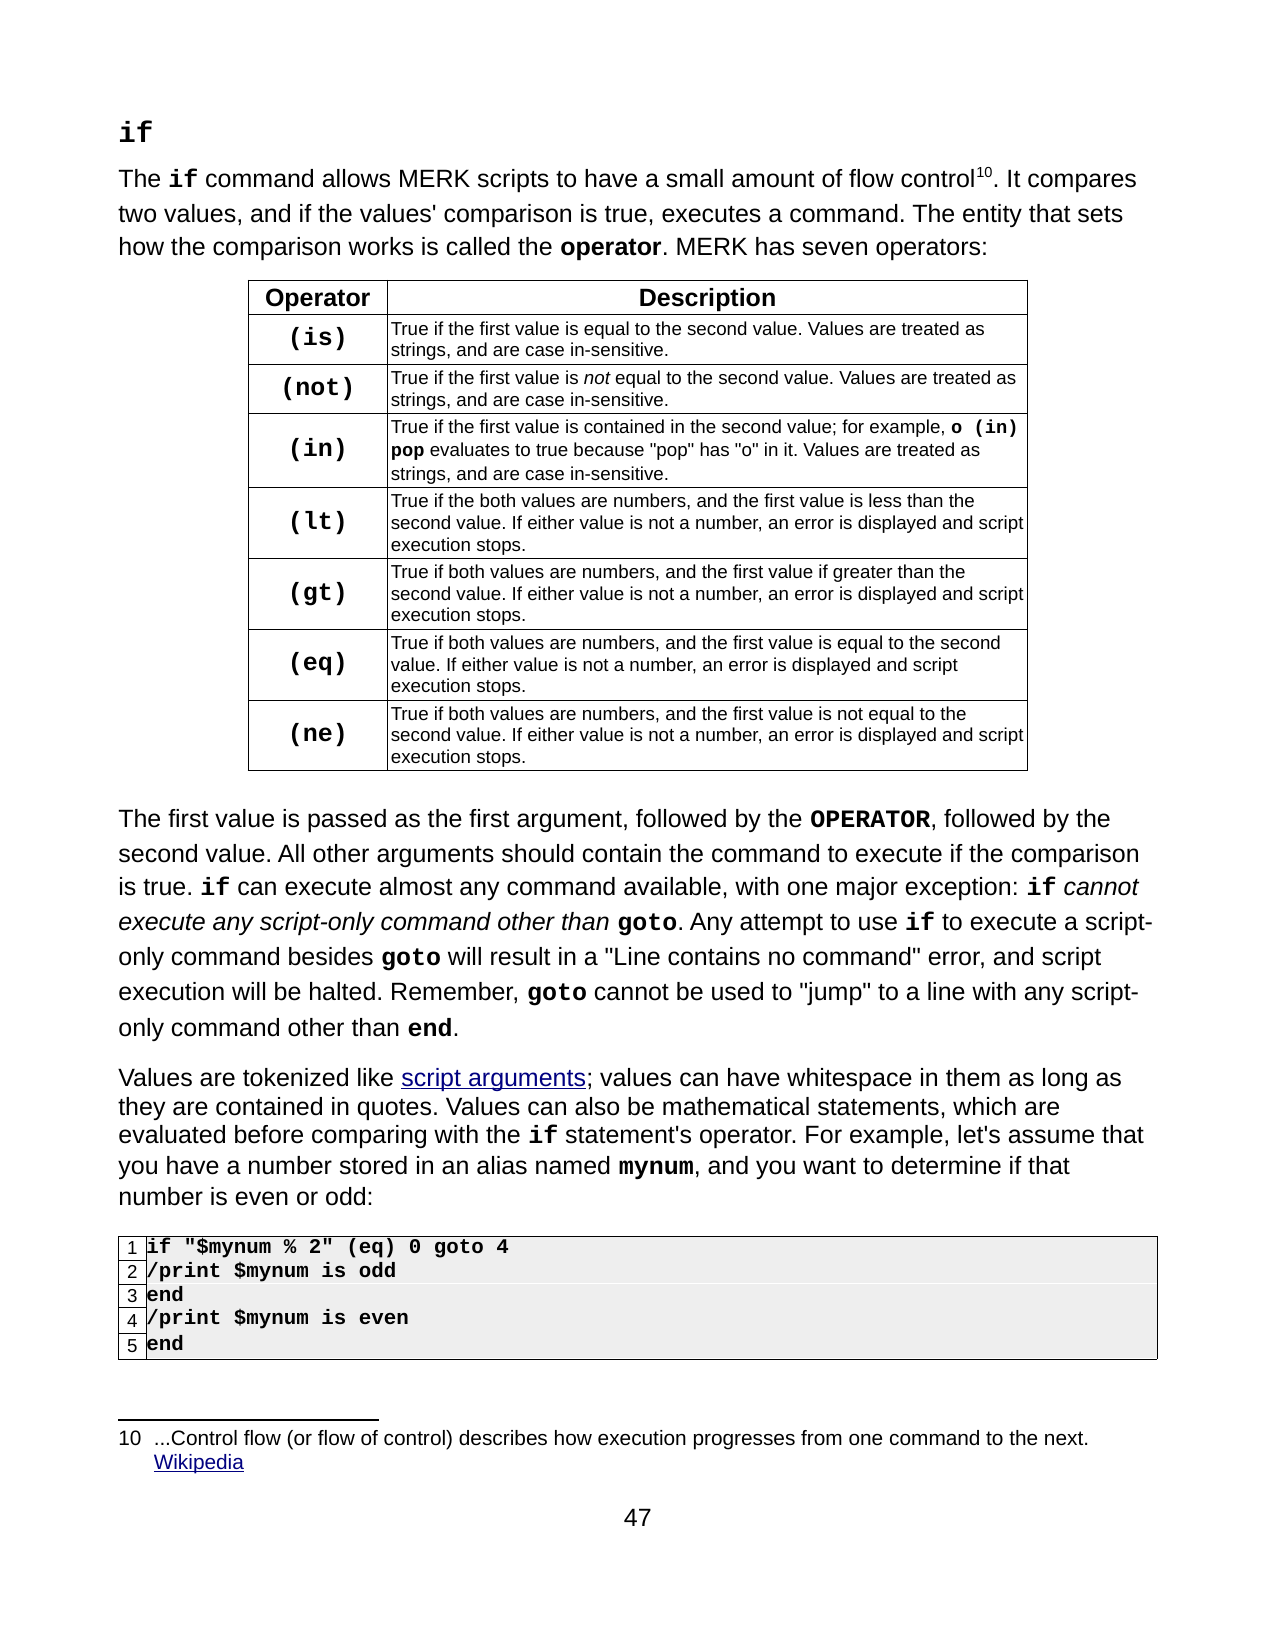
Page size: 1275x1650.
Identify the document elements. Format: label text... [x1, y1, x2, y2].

table_cell 3 [119, 1285, 146, 1307]
table_cell True if both values are numbers, and the first value is not equal to the second value. If either value is not a number, an error is displayed and script execution stops. [388, 701, 1027, 770]
subtitle if [118, 118, 1157, 151]
table_cell True if both values are numbers, and the first value is equal to the second value. If either value is not a number, an error is displayed and script execution stops. [388, 630, 1027, 699]
text The if command allows MERK scripts to have a small amount of flow control. It compares two values, and if the values' comparison is true, executes a command. The entity that sets how the comparison works is called the operator. MERK has seven operators: [118, 164, 1157, 261]
table_header Operator [249, 281, 387, 314]
table_cell (eq) [249, 630, 387, 699]
table_cell /print $mynum is even [147, 1307, 1157, 1333]
table_cell True if the both values are numbers, and the first value is less than the second value. If either value is not a number, an error is displayed and script execution stops. [388, 488, 1027, 558]
table_header if "$mynum % 2" (eq) 0 goto 4 [147, 1237, 1157, 1260]
table_cell 5 [119, 1334, 146, 1358]
table_cell 2 [119, 1261, 146, 1283]
table_cell True if both values are numbers, and the first value if greater than the second value. If either value is not a number, an error is displayed and script execution stops. [388, 559, 1027, 629]
table_cell (ne) [249, 701, 387, 770]
table_header Description [388, 281, 1027, 314]
table_cell (gt) [249, 559, 387, 629]
table_cell (in) [249, 414, 387, 487]
text ...Control flow (or flow of control) describes how execution progresses from one command to the next. Wikipedia [118, 1426, 1157, 1474]
table_header 1 [119, 1237, 146, 1260]
table_cell (not) [249, 365, 387, 413]
table_cell True if the first value is equal to the second value. Values are treated as strings, and are case in-sensitive. [388, 315, 1027, 364]
table_cell end [147, 1333, 1157, 1358]
text Values are tokenized like script arguments; values can have whitespace in them as long as they are contained in quotes. Values can also be mathematical statements, which are evaluated before comparing with the if statement's operator. For example, let's assume that you have a number stored in an alias named mynum, and you want to determine if that number is even or odd: [118, 1063, 1157, 1236]
table_cell True if the first value is contained in the second value; for example, o (in) pop evaluates to true because "pop" has "o" in it. Values are treated as strings, and are case in-sensitive. [388, 414, 1027, 487]
text The first value is passed as the first argument, followed by the OPERATOR, followed by the second value. All other arguments should contain the command to execute if the comparison is true. if can execute almost any command available, with one major exception: if cannot execute any script-only command other than goto. Any attempt to use if to execute a script-only command besides goto will result in a "Line contains no command" error, and script execution will be halted. Remember, goto cannot be used to "jump" to a line with any script-only command other than end. [118, 771, 1157, 1043]
table_cell end [147, 1284, 1157, 1307]
table_cell True if the first value is not equal to the second value. Values are treated as strings, and are case in-sensitive. [388, 365, 1027, 413]
table_cell /print $mynum is odd [147, 1260, 1157, 1283]
table_cell (lt) [249, 488, 387, 558]
table_cell 4 [119, 1308, 146, 1333]
table_cell (is) [249, 315, 387, 364]
